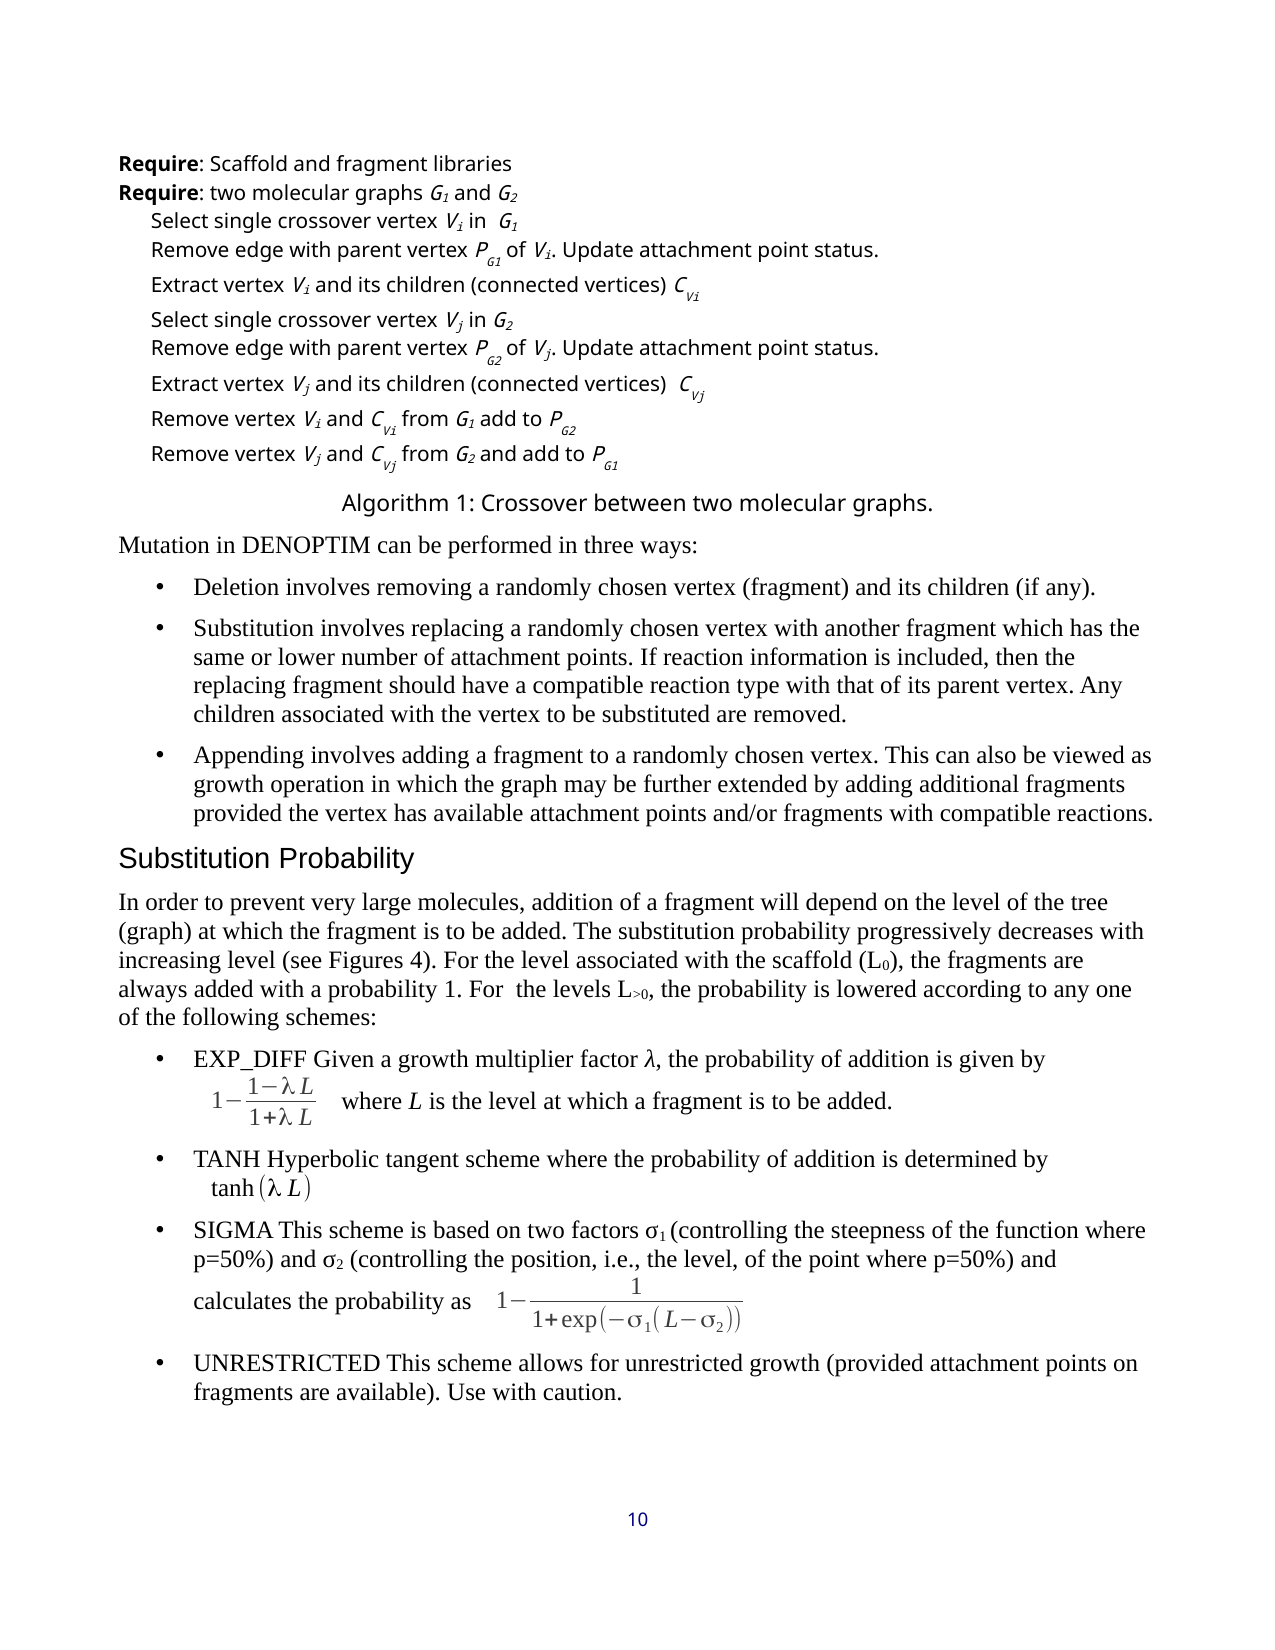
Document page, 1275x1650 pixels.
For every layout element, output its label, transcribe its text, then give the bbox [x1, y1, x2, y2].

list Substitution involves replacing a randomly chosen vertex with another fragment which has the same or lower number of attachment points. If reaction information is included, then the replacing fragment should have a compatible reaction type with that of its parent vertex. Any children associated with the vertex to be substituted are removed. [156, 613, 1157, 728]
list Deletion involves removing a randomly chosen vertex (fragment) and its children (if any). [156, 572, 1157, 601]
list Appending involves adding a fragment to a randomly chosen vertex. This can also be viewed as growth operation in which the graph may be further extended by adding additional fragments provided the vertex has available attachment points and/or fragments with compatible reactions. [156, 741, 1157, 827]
table_header Require: Scaffold and fragment libraries Require: two molecular graphs G1 and G2 Select single crossover vertex Vi in G1 Remove edge with parent vertex PG1 of Vi. Update attachment point status. Extract vertex Vi and its children (connected vertices) CVi Select single crossover vertex Vj in G2 Remove edge with parent vertex PG2 of Vj. Update attachment point status. Extract vertex Vj and its children (connected vertices) CVj Remove vertex Vi and CVi from G1 add to PG2 Remove vertex Vj and CVj from G2 and add to PG1 [118, 149, 1157, 474]
list TANH Hyperbolic tangent scheme where the probability of addition is determined by [156, 1144, 1157, 1203]
list EXP_DIFF Given a growth multiplier factor λ, the probability of addition is given by where L is the level at which a fragment is to be added. [156, 1044, 1157, 1131]
list UNRESTRICTED This scheme allows for unrestricted growth (provided attachment points on fragments are available). Use with caution. [156, 1348, 1157, 1406]
subtitle Substitution Probability [118, 841, 1157, 875]
text In order to prevent very large molecules, addition of a fragment will depend on the level of the tree (graph) at which the fragment is to be added. The substitution probability progressively decreases with increasing level (see Figures 4). For the level associated with the scaffold (L0), the fragments are always added with a probability 1. For the levels L>0, the probability is lowered according to any one of the following schemes: [118, 887, 1157, 1031]
list SIGMA This scheme is based on two factors σ1 (controlling the steepness of the function where p=50%) and σ2 (controlling the position, i.e., the level, of the point where p=50%) and calculates the probability as [156, 1215, 1157, 1336]
text Algorithm 1: Crossover between two molecular graphs. [118, 487, 1157, 518]
text Mutation in DENOPTIM can be performed in three ways: [118, 531, 1157, 559]
